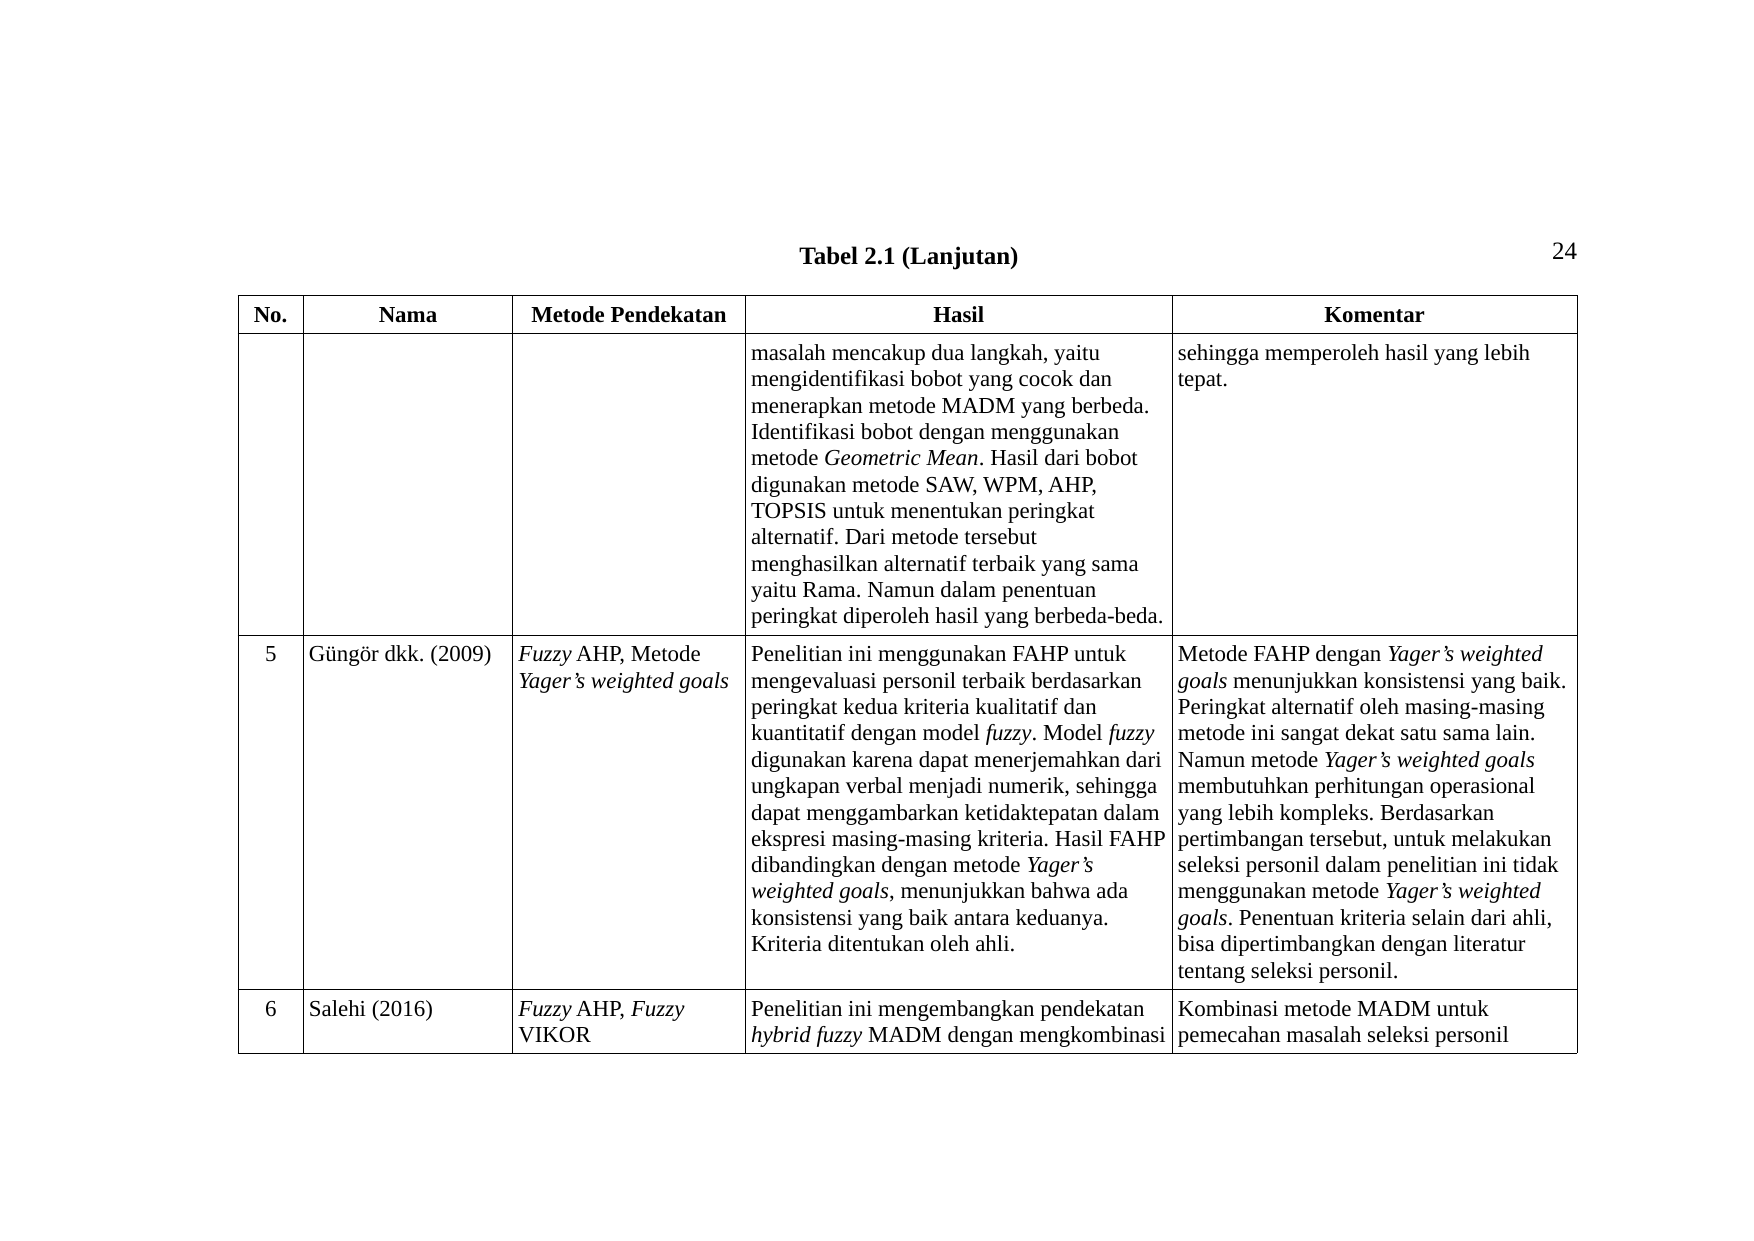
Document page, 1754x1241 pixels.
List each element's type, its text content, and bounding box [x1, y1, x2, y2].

table_cell Salehi (2016) [304, 990, 512, 1053]
table_header Nama [304, 296, 512, 333]
table_cell sehingga memperoleh hasil yang lebih tepat. [1173, 334, 1577, 634]
table_cell Penelitian ini mengembangkan pendekatan hybrid fuzzy MADM dengan mengkombinasi [746, 990, 1172, 1053]
table_cell Fuzzy AHP, Metode Yager’s weighted goals [513, 636, 745, 989]
table_cell masalah mencakup dua langkah, yaitu mengidentifikasi bobot yang cocok dan menerapkan metode MADM yang berbeda. Identifikasi bobot dengan menggunakan metode Geometric Mean. Hasil dari bobot digunakan metode SAW, WPM, AHP, TOPSIS untuk menentukan peringkat alternatif. Dari metode tersebut menghasilkan alternatif terbaik yang sama yaitu Rama. Namun dalam penentuan peringkat diperoleh hasil yang berbeda-beda. [746, 334, 1172, 634]
table_cell [239, 334, 303, 634]
table_cell Metode FAHP dengan Yager’s weighted goals menunjukkan konsistensi yang baik. Peringkat alternatif oleh masing-masing metode ini sangat dekat satu sama lain. Namun metode Yager’s weighted goals membutuhkan perhitungan operasional yang lebih kompleks. Berdasarkan pertimbangan tersebut, untuk melakukan seleksi personil dalam penelitian ini tidak menggunakan metode Yager’s weighted goals. Penentuan kriteria selain dari ahli, bisa dipertimbangkan dengan literatur tentang seleksi personil. [1173, 636, 1577, 989]
table_header Metode Pendekatan [513, 296, 745, 333]
table_header Komentar [1173, 296, 1577, 333]
table_cell Penelitian ini menggunakan FAHP untuk mengevaluasi personil terbaik berdasarkan peringkat kedua kriteria kualitatif dan kuantitatif dengan model fuzzy. Model fuzzy digunakan karena dapat menerjemahkan dari ungkapan verbal menjadi numerik, sehingga dapat menggambarkan ketidaktepatan dalam ekspresi masing-masing kriteria. Hasil FAHP dibandingkan dengan metode Yager’s weighted goals, menunjukkan bahwa ada konsistensi yang baik antara keduanya. Kriteria ditentukan oleh ahli. [746, 636, 1172, 989]
text Tabel 2.1 (Lanjutan) [277, 241, 1541, 270]
table_cell [513, 334, 745, 634]
table_cell 5 [239, 636, 303, 989]
table_header No. [239, 296, 303, 333]
table_cell Kombinasi metode MADM untuk pemecahan masalah seleksi personil [1173, 990, 1577, 1053]
table_cell Fuzzy AHP, Fuzzy VIKOR [513, 990, 745, 1053]
table_cell 6 [239, 990, 303, 1053]
table_cell [304, 334, 512, 634]
table_cell Güngör dkk. (2009) [304, 636, 512, 989]
table_header Hasil [746, 296, 1172, 333]
